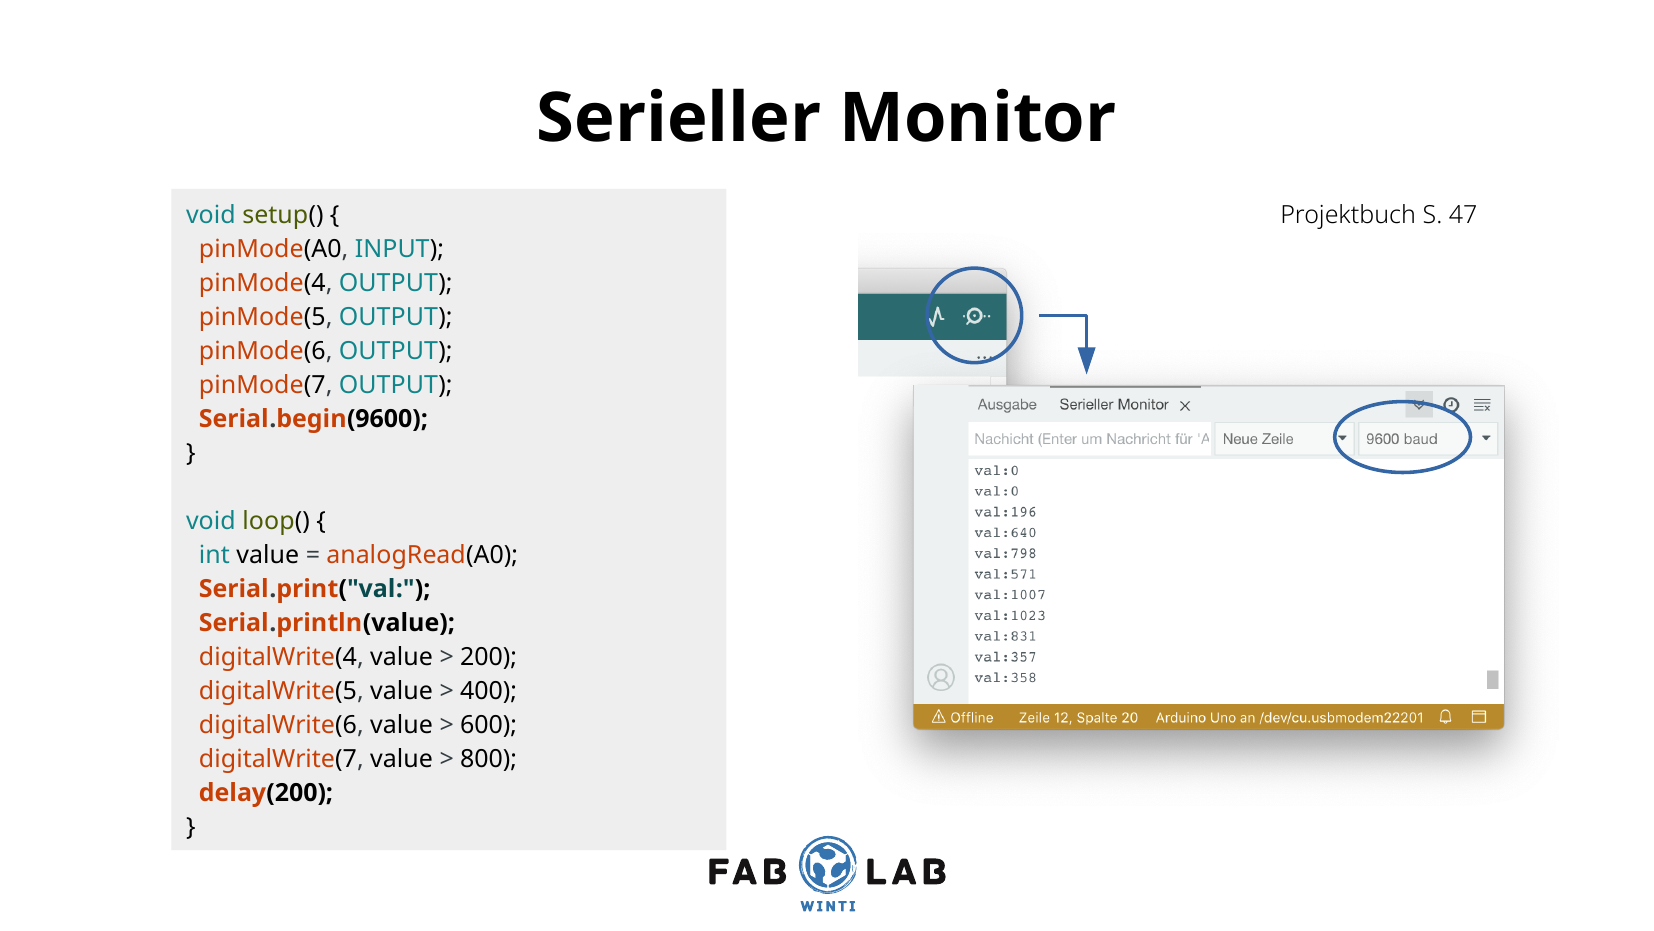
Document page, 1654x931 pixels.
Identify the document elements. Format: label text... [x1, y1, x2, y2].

text_box Projektbuch S. 47 [1265, 188, 1483, 234]
title Serieller Monitor [82, 37, 1571, 193]
text_box void setup() { pinMode(A0, INPUT); pinMode(4, OUTPUT); pinMode(5, OUTPUT); pinMode(6, OUTPUT); pinMode(7, OUTPUT); Serial.begin(9600); } void loop() { int value = analogRead(A0); Serial.print("val:"); Serial.println(value); digitalWrite(4, value > 200); digitalWrite(5, value > 400); digitalWrite(6, value > 600); digitalWrite(7, value > 800); delay(200); } [171, 188, 727, 798]
picture [858, 232, 1559, 806]
